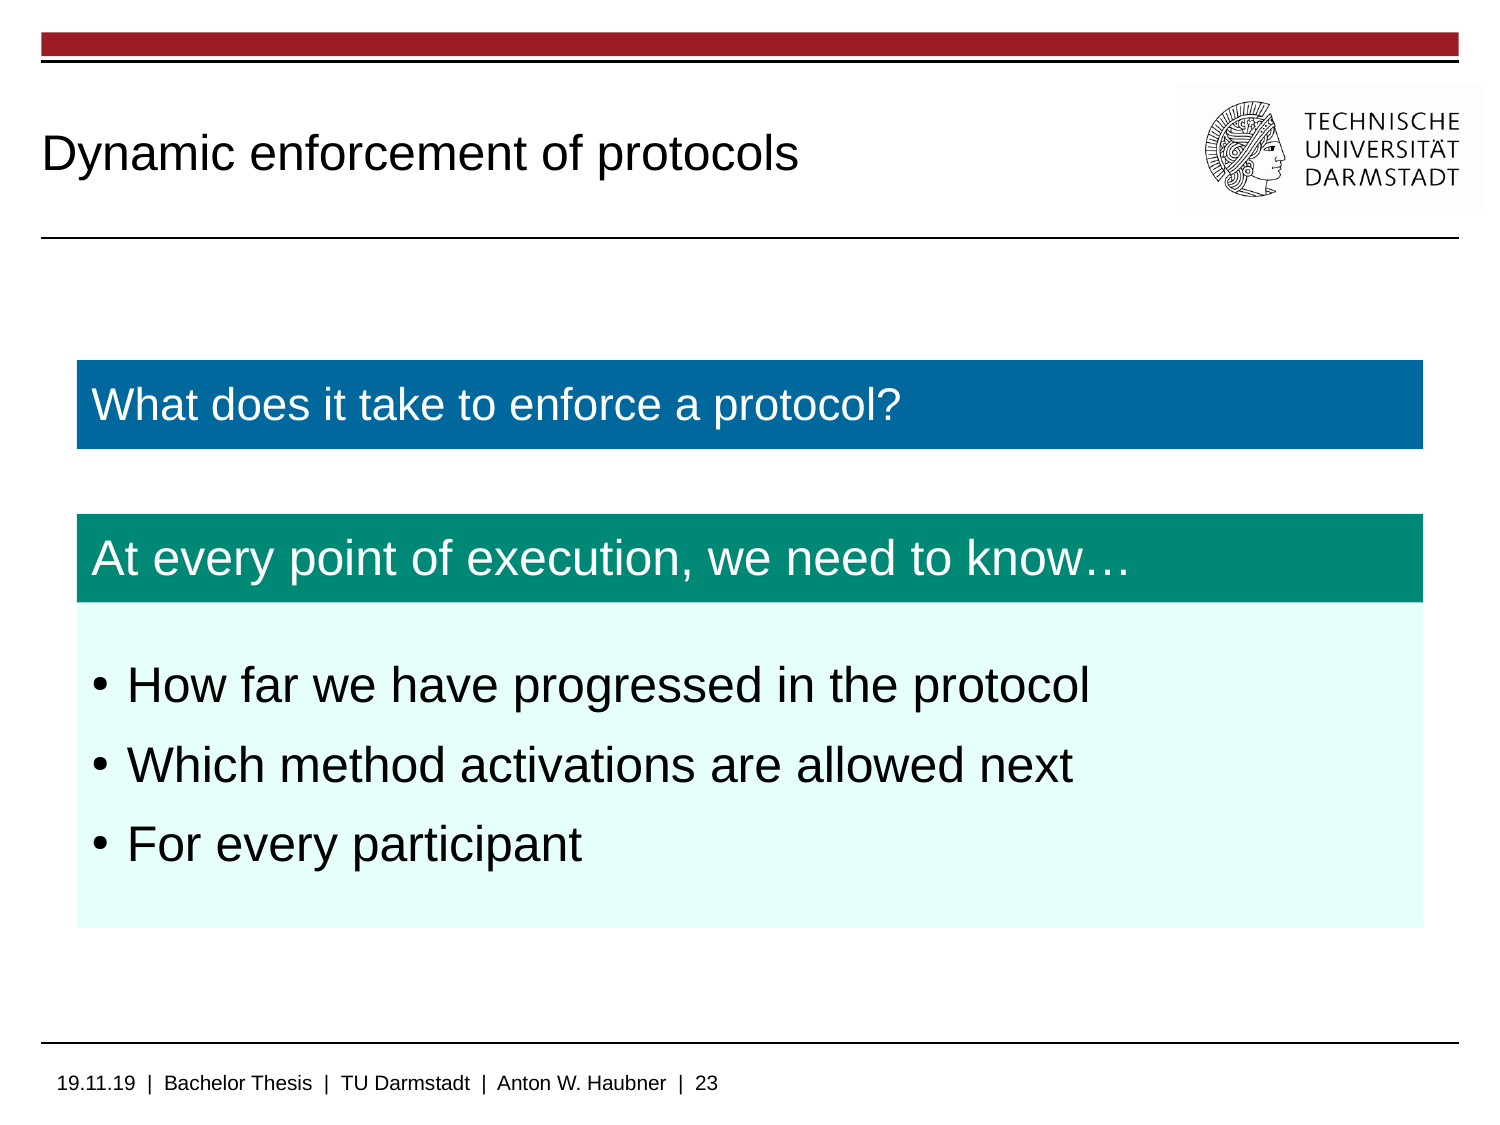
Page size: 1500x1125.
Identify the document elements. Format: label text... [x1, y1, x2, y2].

text_box At every point of execution, we need to know… [76, 513, 1424, 603]
title Dynamic enforcement of protocols [41, 78, 1131, 229]
text_box How far we have progressed in the protocol Which method activations are allowed next For every participant [76, 603, 1424, 928]
text_box What does it take to enforce a protocol? [76, 360, 1424, 449]
